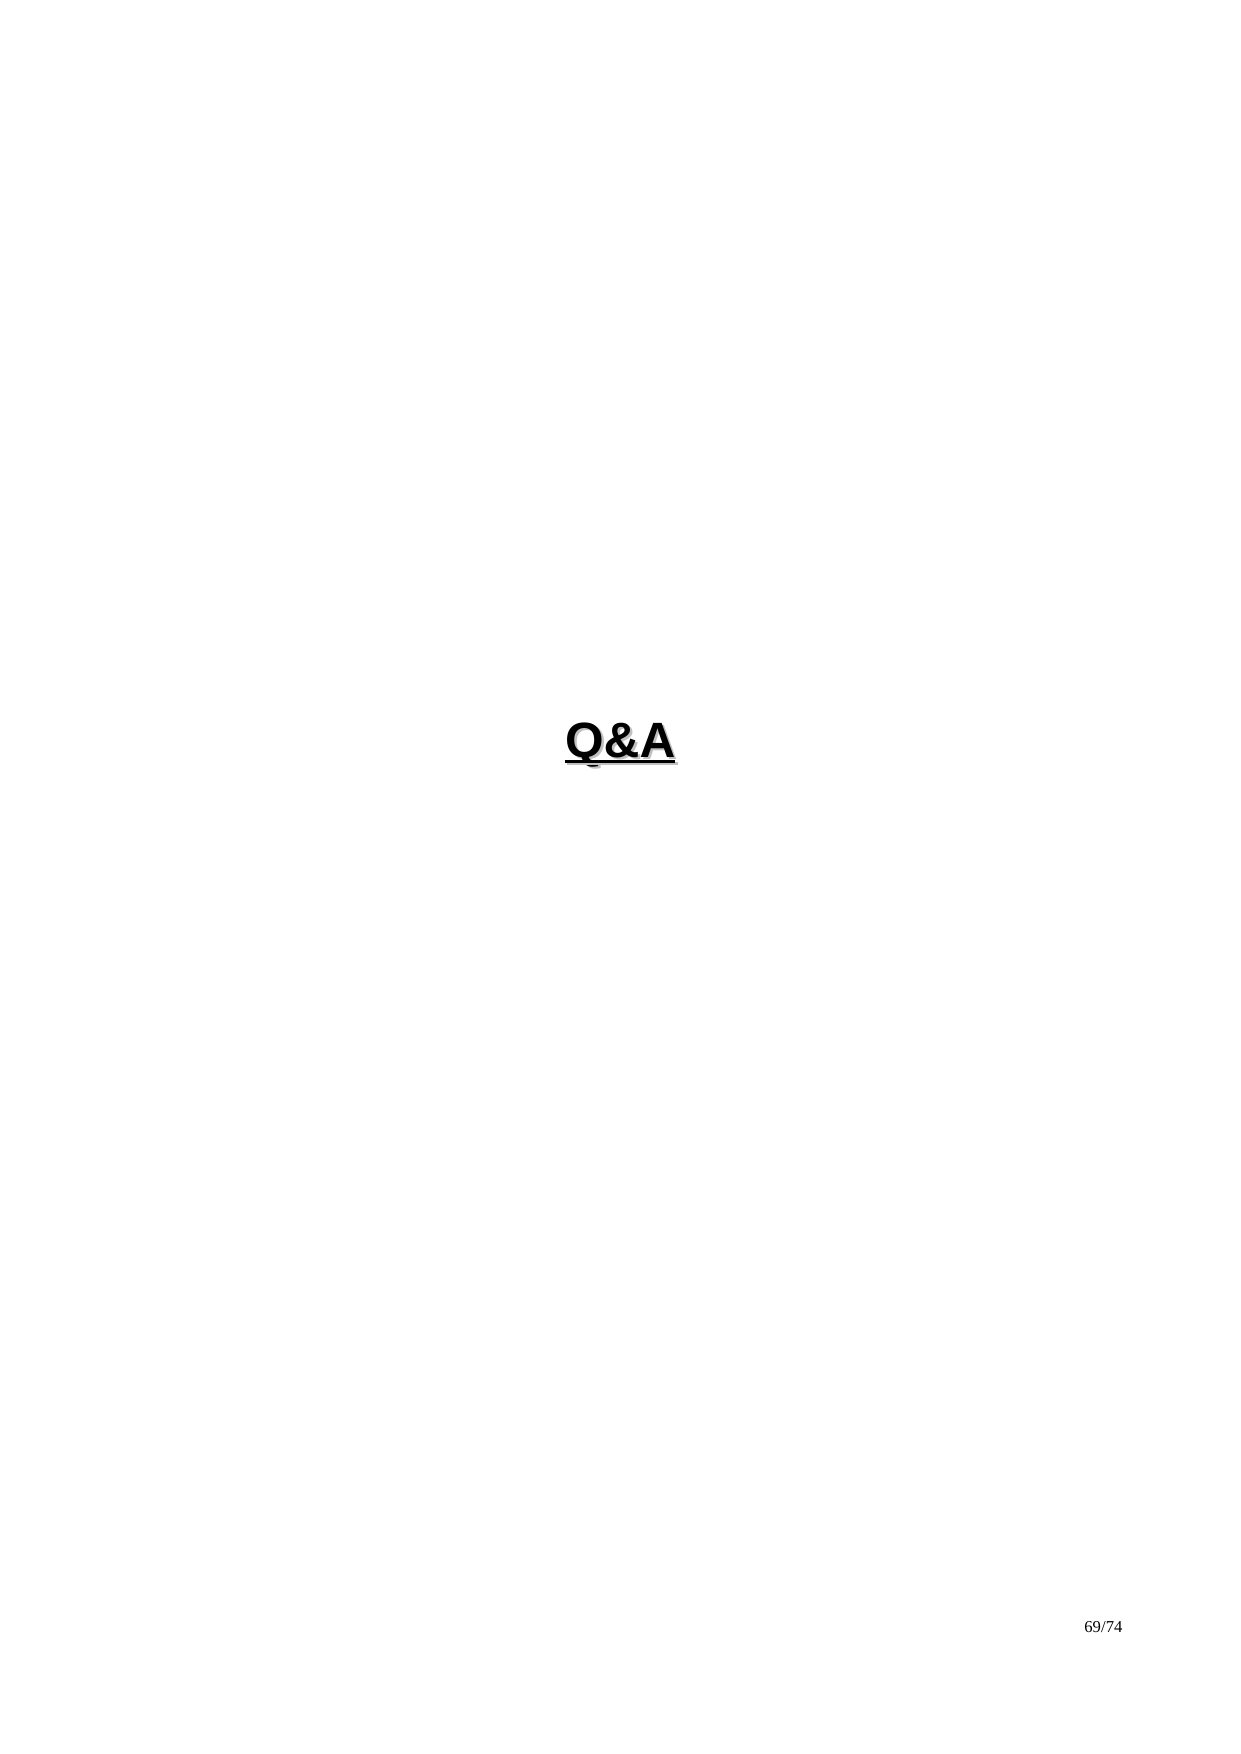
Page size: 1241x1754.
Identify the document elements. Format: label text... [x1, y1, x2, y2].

subtitle Q&A [118, 711, 1122, 768]
